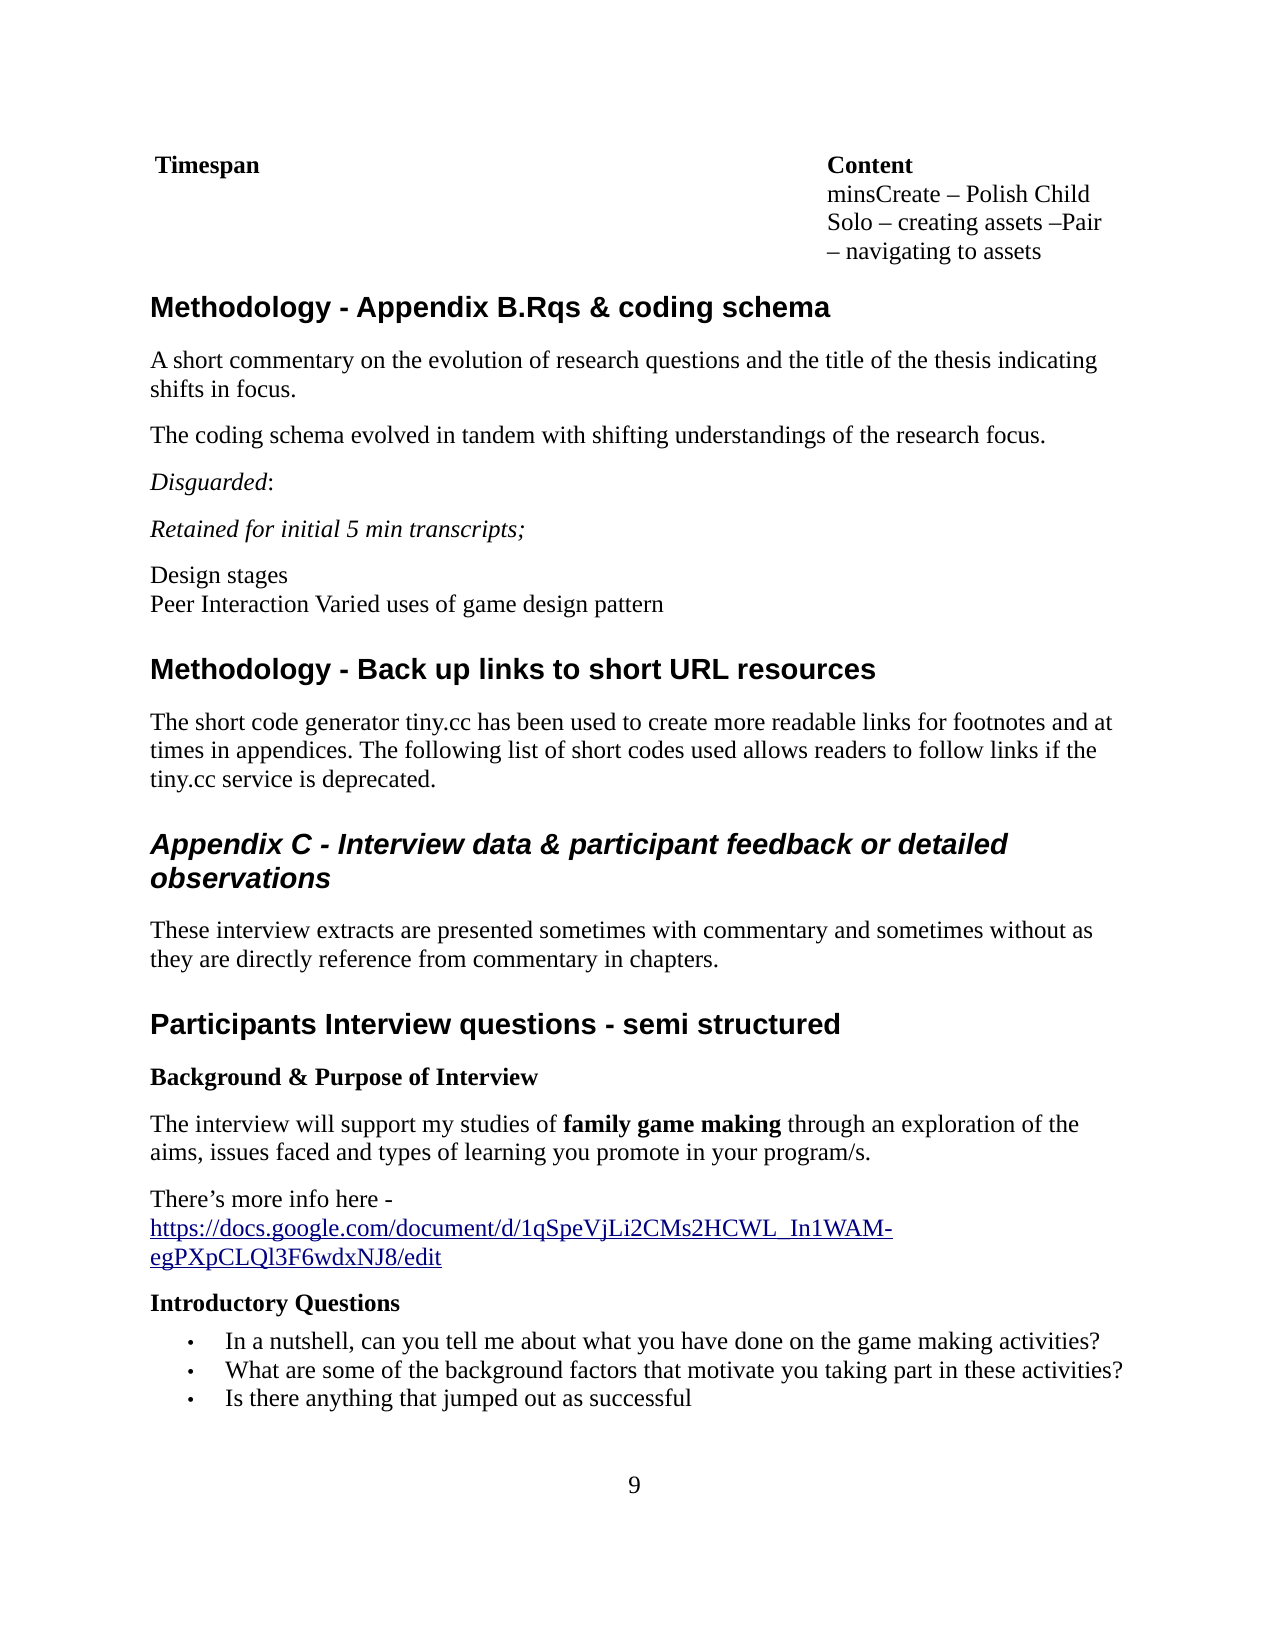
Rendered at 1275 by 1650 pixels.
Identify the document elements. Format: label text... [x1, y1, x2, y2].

text The short code generator tiny.cc has been used to create more readable links for footnotes and at times in appendices. The following list of short codes used allows readers to follow links if the tiny.cc service is deprecated. [150, 707, 1125, 793]
text Design stages Peer Interaction Varied uses of game design pattern [150, 560, 1125, 618]
list What are some of the background factors that motivate you taking part in these activities? [187, 1355, 1125, 1383]
text A short commentary on the evolution of research questions and the title of the thesis indicating shifts in focus. [150, 345, 1125, 402]
text Introductory Questions [150, 1288, 1125, 1317]
text The interview will support my studies of family game making through an exploration of the aims, issues faced and types of learning you promote in your program/s. [150, 1109, 1125, 1166]
subtitle Participants Interview questions - semi structured [150, 1007, 1125, 1041]
subtitle Methodology - Back up links to short URL resources [150, 652, 1125, 685]
text Background & Purpose of Interview [150, 1062, 1125, 1091]
subtitle Methodology - Appendix B.Rqs & coding schema [150, 290, 1125, 323]
text There’s more info here - https://docs.google.com/document/d/1qSpeVjLi2CMs2HCWL_In1WAM-egPXpCLQl3F6wdxNJ8/edit [150, 1184, 1125, 1270]
table_cell minsCreate – Polish Child Solo – creating assets –Pair – navigating to assets [823, 179, 1125, 265]
list In a nutshell, can you tell me about what you have done on the game making activities? [187, 1326, 1125, 1355]
table_cell [150, 179, 822, 265]
text These interview extracts are presented sometimes with commentary and sometimes without as they are directly reference from commentary in chapters. [150, 916, 1125, 973]
text Disguarded: [150, 467, 1125, 496]
text Retained for initial 5 min transcripts; [150, 514, 1125, 542]
table_header Content [823, 150, 1125, 179]
subtitle Appendix C - Interview data & participant feedback or detailed observations [150, 827, 1125, 894]
text The coding schema evolved in tandem with shifting understandings of the research focus. [150, 420, 1125, 449]
table_header Timespan [150, 150, 822, 179]
list Is there anything that jumped out as successful [187, 1383, 1125, 1412]
